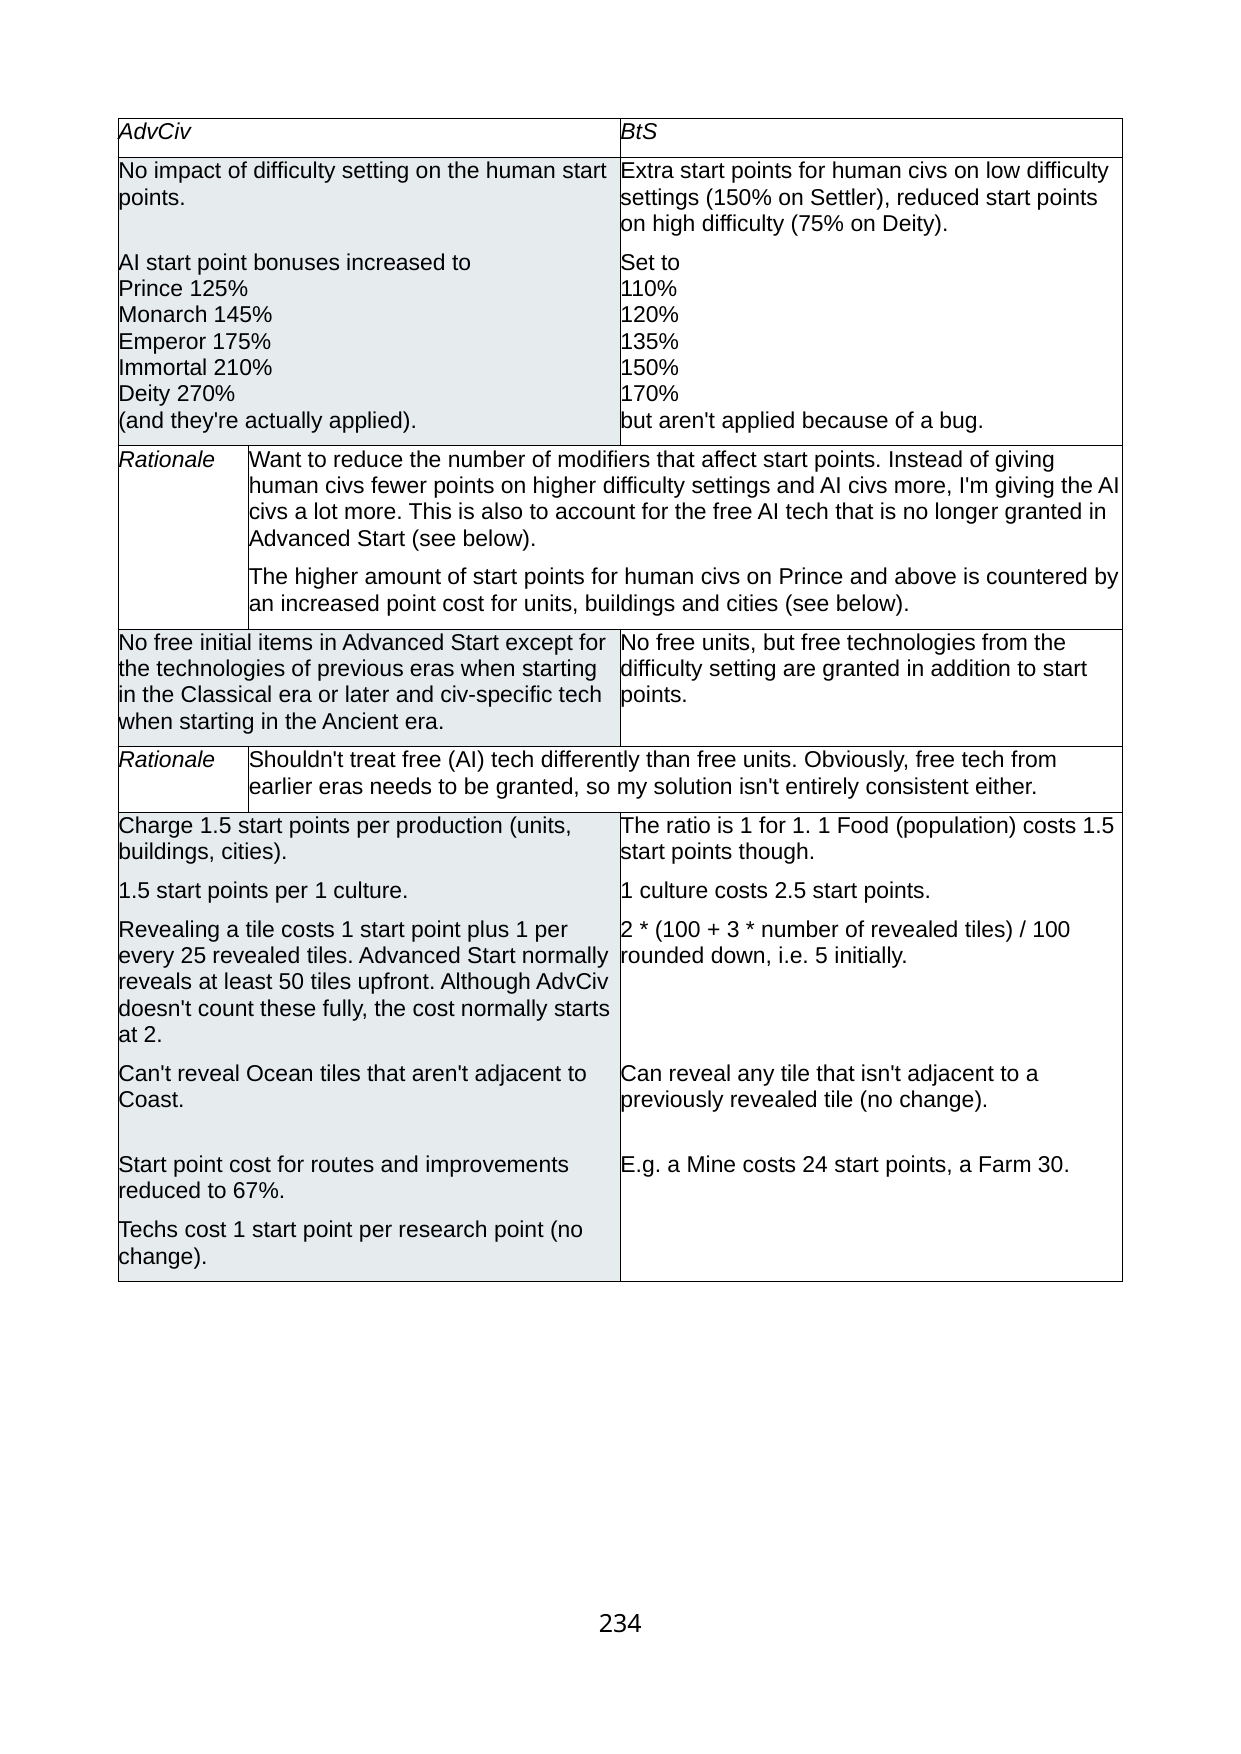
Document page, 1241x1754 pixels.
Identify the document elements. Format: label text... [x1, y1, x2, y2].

table_cell AdvCiv [119, 119, 620, 157]
table_cell No impact of difficulty setting on the human start points. AI start point bonuses increased to Prince 125% Monarch 145% Emperor 175% Immortal 210% Deity 270% (and they're actually applied). [119, 158, 620, 445]
table_cell Want to reduce the number of modifiers that affect start points. Instead of giving human civs fewer points on higher difficulty settings and AI civs more, I'm giving the AI civs a lot more. This is also to account for the free AI tech that is no longer granted in Advanced Start (see below). The higher amount of start points for human civs on Prince and above is countered by an increased point cost for units, buildings and cities (see below). [249, 446, 1122, 628]
table_cell Rationale [119, 747, 248, 812]
table_cell Shouldn't treat free (AI) tech differently than free units. Obviously, free tech from earlier eras needs to be granted, so my solution isn't entirely consistent either. [249, 747, 1122, 812]
table_cell Extra start points for human civs on low difficulty settings (150% on Settler), reduced start points on high difficulty (75% on Deity). Set to 110% 120% 135% 150% 170% but aren't applied because of a bug. [621, 158, 1122, 445]
table_cell Charge 1.5 start points per production (units, buildings, cities). 1.5 start points per 1 culture. Revealing a tile costs 1 start point plus 1 per every 25 revealed tiles. Advanced Start normally reveals at least 50 tiles upfront. Although AdvCiv doesn't count these fully, the cost normally starts at 2. Can't reveal Ocean tiles that aren't adjacent to Coast. Start point cost for routes and improvements reduced to 67%. Techs cost 1 start point per research point (no change). [119, 813, 620, 1281]
table_cell BtS [621, 119, 1122, 157]
table_cell No free units, but free technologies from the difficulty setting are granted in addition to start points. [621, 630, 1122, 746]
table_cell Rationale [119, 446, 248, 628]
table_cell No free initial items in Advanced Start except for the technologies of previous eras when starting in the Classical era or later and civ-specific tech when starting in the Ancient era. [119, 630, 620, 746]
table_cell The ratio is 1 for 1. 1 Food (population) costs 1.5 start points though. 1 culture costs 2.5 start points. 2 * (100 + 3 * number of revealed tiles) / 100 rounded down, i.e. 5 initially. Can reveal any tile that isn't adjacent to a previously revealed tile (no change). E.g. a Mine costs 24 start points, a Farm 30. [621, 813, 1122, 1281]
